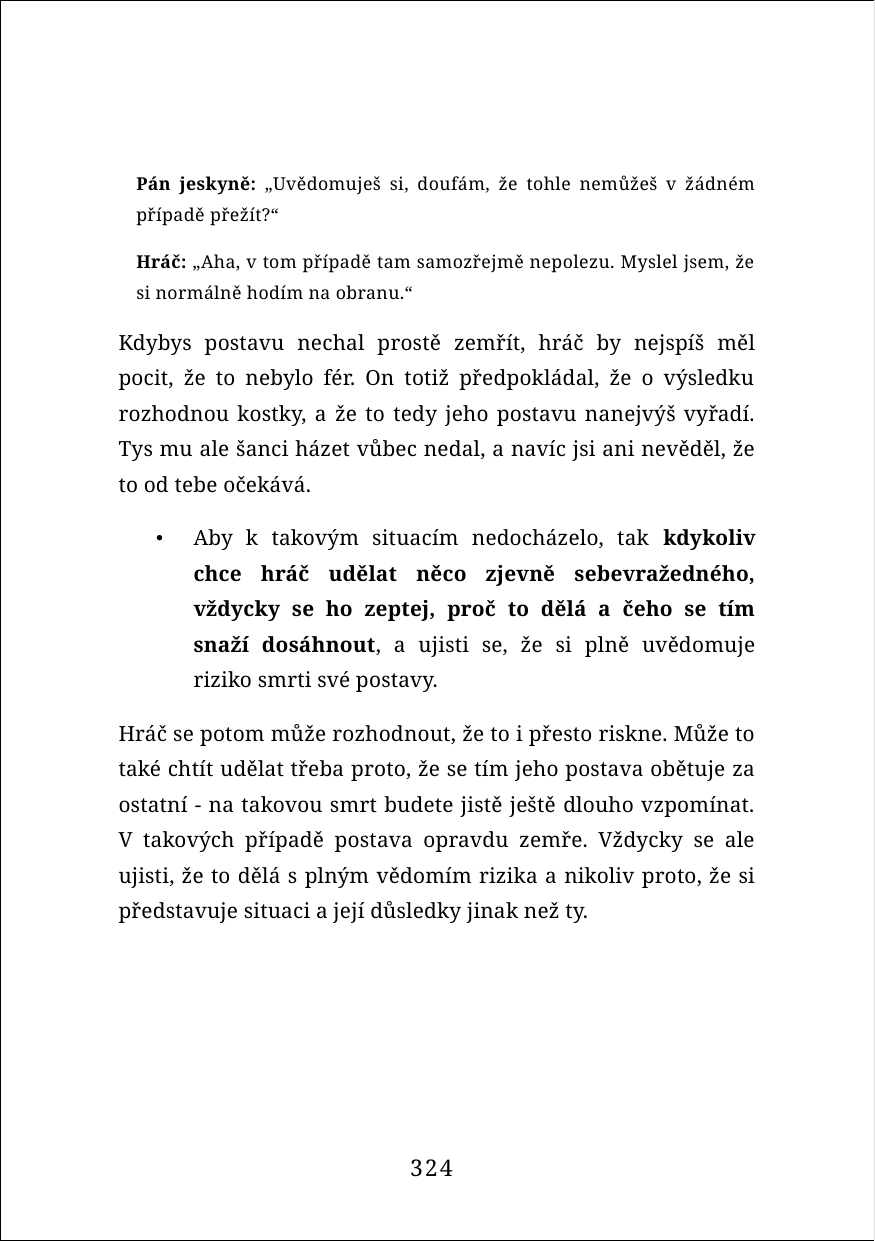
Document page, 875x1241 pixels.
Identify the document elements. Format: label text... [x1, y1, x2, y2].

text Kdybys postavu nechal prostě zemřít, hráč by nejspíš měl pocit, že to nebylo fér. On totiž předpokládal, že o výsledku rozhodnou kostky, a že to tedy jeho postavu nanejvýš vyřadí. Tys mu ale šanci házet vůbec nedal, a navíc jsi ani nevěděl, že to od tebe očekává. [118, 328, 756, 498]
text Hráč se potom může rozhodnout, že to i přesto riskne. Může to také chtít udělat třeba proto, že se tím jeho postava obětuje za ostatní - na takovou smrt budete jistě ještě dlouho vzpomínat. V takových případě postava opravdu zemře. Vždycky se ale ujisti, že to dělá s plným vědomím rizika a nikoliv proto, že si představuje situaci a její důsledky jinak než ty. [118, 719, 756, 925]
text Pán jeskyně: „Uvědomuješ si, doufám, že tohle nemůžeš v žádném případě přežít?“ [136, 172, 756, 226]
text Hráč: „Aha, v tom případě tam samozřejmě nepolezu. Myslel jsem, že si normálně hodím na obranu.“ [136, 250, 756, 304]
list Aby k takovým situacím nedocházelo, tak kdykoliv chce hráč udělat něco zjevně sebevražedného, vždycky se ho zeptej, proč to dělá a čeho se tím snaží dosáhnout, a ujisti se, že si plně uvědomuje riziko smrti své postavy. [156, 523, 756, 694]
